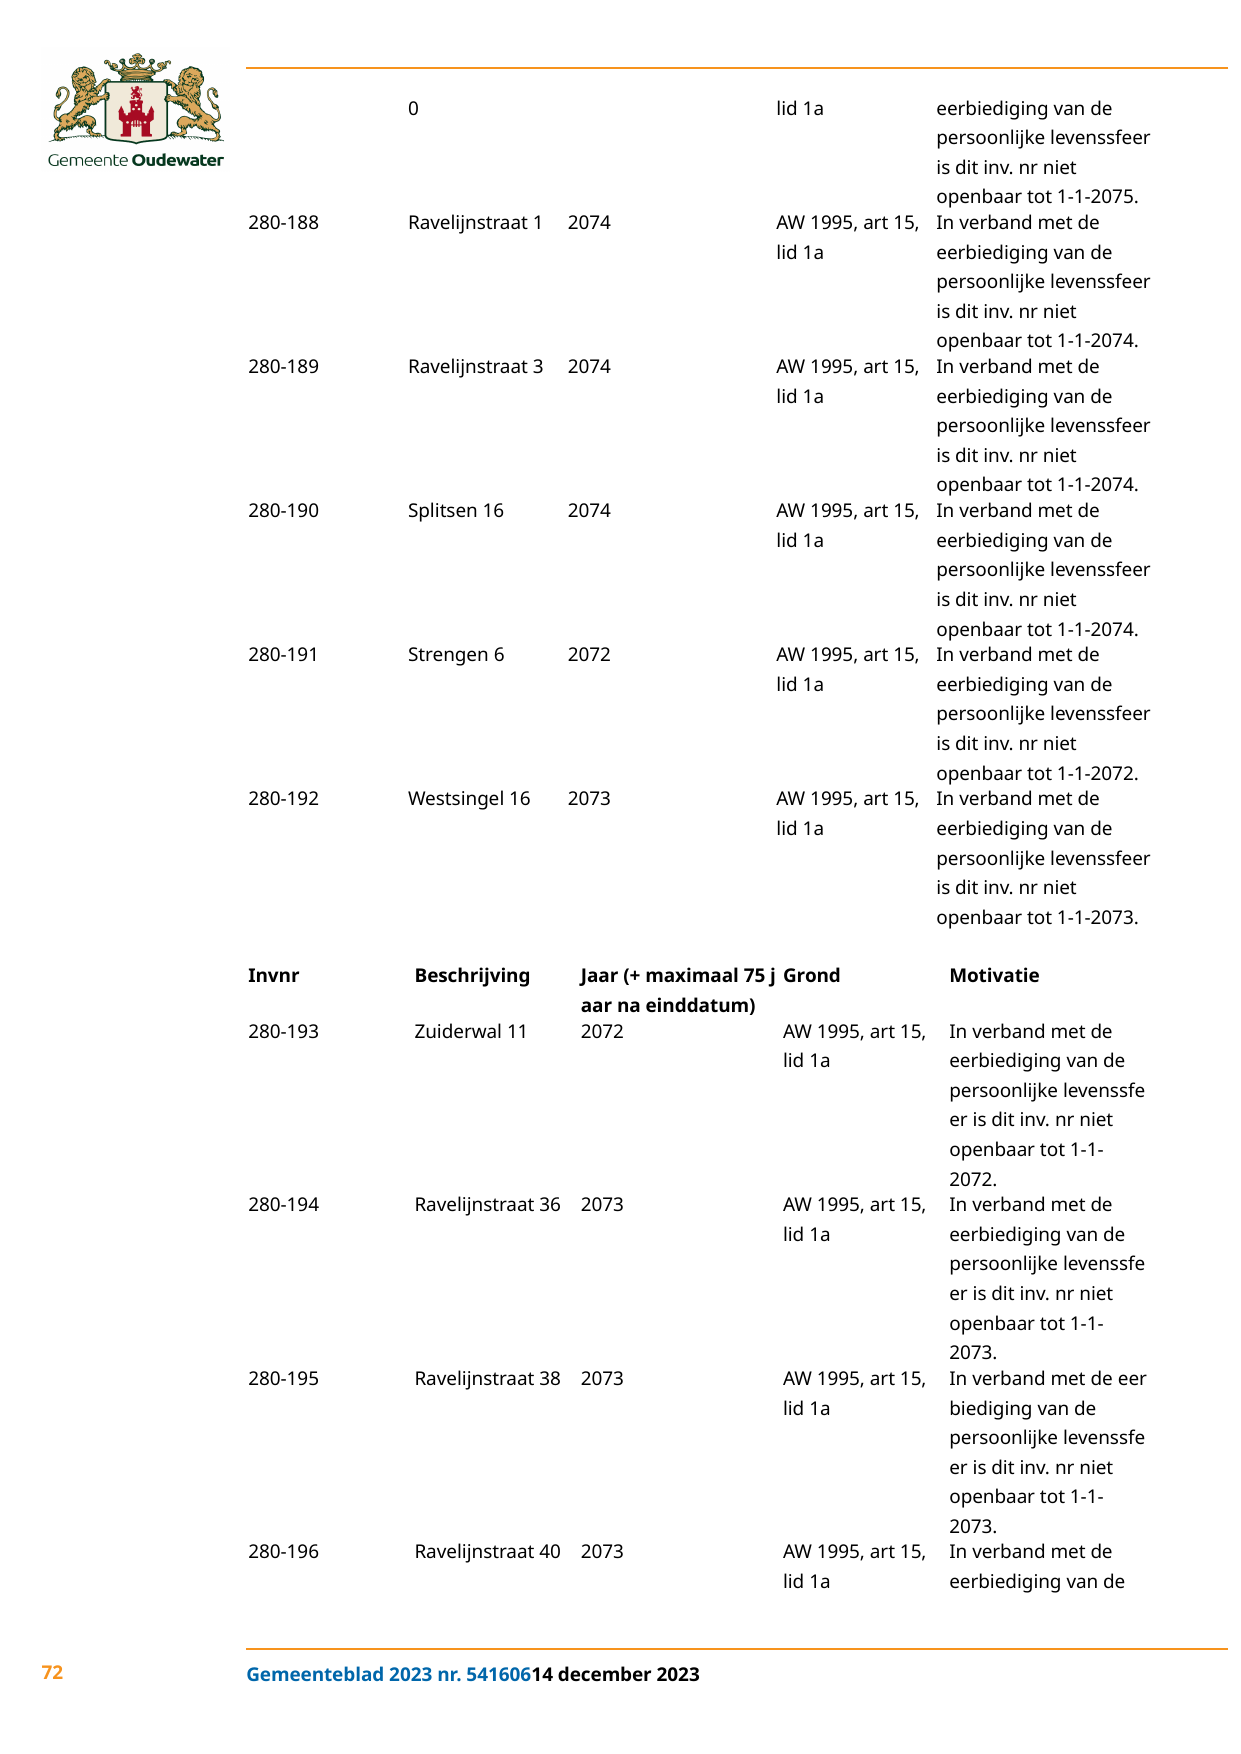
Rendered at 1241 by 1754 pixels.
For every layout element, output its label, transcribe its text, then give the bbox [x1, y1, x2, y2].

table_cell 2073 [581, 1365, 783, 1539]
table_cell 280-195 [248, 1365, 414, 1539]
table_cell 280-188 [248, 209, 408, 353]
table_cell In verband met de eerbiediging van de persoonlijke levenssfeer is dit inv. nr niet openbaar tot 1-1-2074. [936, 209, 1152, 353]
picture [41, 47, 231, 172]
table_cell 280-196 [248, 1539, 414, 1594]
table_cell Zuiderwal 11 [414, 1018, 581, 1191]
table_cell 280-190 [248, 498, 408, 641]
table_cell 0 [408, 95, 568, 209]
table_cell AW 1995, art 15, lid 1a [776, 786, 936, 929]
table_cell AW 1995, art 15, lid 1a [776, 353, 936, 497]
table_header Jaar (+ maximaal 75 jaar na einddatum) [581, 963, 783, 1018]
table_cell AW 1995, art 15, lid 1a [783, 1191, 949, 1365]
table_cell AW 1995, art 15, lid 1a [776, 209, 936, 353]
table_cell 280-192 [248, 786, 408, 929]
table_cell In verband met de eerbiediging van de persoonlijke levenssfeer is dit inv. nr niet openbaar tot 1-1-2072. [949, 1018, 1152, 1191]
table_cell 2072 [568, 641, 776, 786]
table_cell 2073 [581, 1539, 783, 1594]
table_cell 280-193 [248, 1018, 414, 1191]
table_cell AW 1995, art 15, lid 1a [783, 1018, 949, 1191]
table_cell lid 1a [776, 95, 936, 209]
table_cell In verband met de eerbiediging van de persoonlijke levenssfeer is dit inv. nr niet openbaar tot 1-1-2073. [949, 1365, 1152, 1539]
table_cell eerbiediging van de persoonlijke levenssfeer is dit inv. nr niet openbaar tot 1-1-2075. [936, 95, 1152, 209]
table_cell Splitsen 16 [408, 498, 568, 641]
table_cell In verband met de eerbiediging van de [949, 1539, 1152, 1594]
table_cell In verband met de eerbiediging van de persoonlijke levenssfeer is dit inv. nr niet openbaar tot 1-1-2073. [949, 1191, 1152, 1365]
table_cell 2074 [568, 209, 776, 353]
table_header Beschrijving [414, 963, 581, 1018]
table_cell 2074 [568, 353, 776, 497]
table_cell Ravelijnstraat 1 [408, 209, 568, 353]
table_cell [568, 95, 776, 209]
table_cell AW 1995, art 15, lid 1a [783, 1539, 949, 1594]
table_cell In verband met de eerbiediging van de persoonlijke levenssfeer is dit inv. nr niet openbaar tot 1-1-2074. [936, 353, 1152, 497]
table_cell Ravelijnstraat 36 [414, 1191, 581, 1365]
table_cell 280-191 [248, 641, 408, 786]
table_cell Westsingel 16 [408, 786, 568, 929]
table_header Motivatie [949, 963, 1152, 1018]
table_cell AW 1995, art 15, lid 1a [776, 498, 936, 641]
table_cell In verband met de eerbiediging van de persoonlijke levenssfeer is dit inv. nr niet openbaar tot 1-1-2072. [936, 641, 1152, 786]
table_cell 280-189 [248, 353, 408, 497]
table_cell 2072 [581, 1018, 783, 1191]
table_cell 2073 [568, 786, 776, 929]
table_cell In verband met de eerbiediging van de persoonlijke levenssfeer is dit inv. nr niet openbaar tot 1-1-2073. [936, 786, 1152, 929]
table_cell [248, 95, 408, 209]
table_cell AW 1995, art 15, lid 1a [776, 641, 936, 786]
table_cell 2073 [581, 1191, 783, 1365]
table_header Grond [783, 963, 949, 1018]
table_cell Ravelijnstraat 3 [408, 353, 568, 497]
table_cell Ravelijnstraat 40 [414, 1539, 581, 1594]
table_cell Ravelijnstraat 38 [414, 1365, 581, 1539]
table_header Invnr [248, 963, 414, 1018]
table_cell In verband met de eerbiediging van de persoonlijke levenssfeer is dit inv. nr niet openbaar tot 1-1-2074. [936, 498, 1152, 641]
table_cell 280-194 [248, 1191, 414, 1365]
table_cell Strengen 6 [408, 641, 568, 786]
table_cell 2074 [568, 498, 776, 641]
table_cell AW 1995, art 15, lid 1a [783, 1365, 949, 1539]
